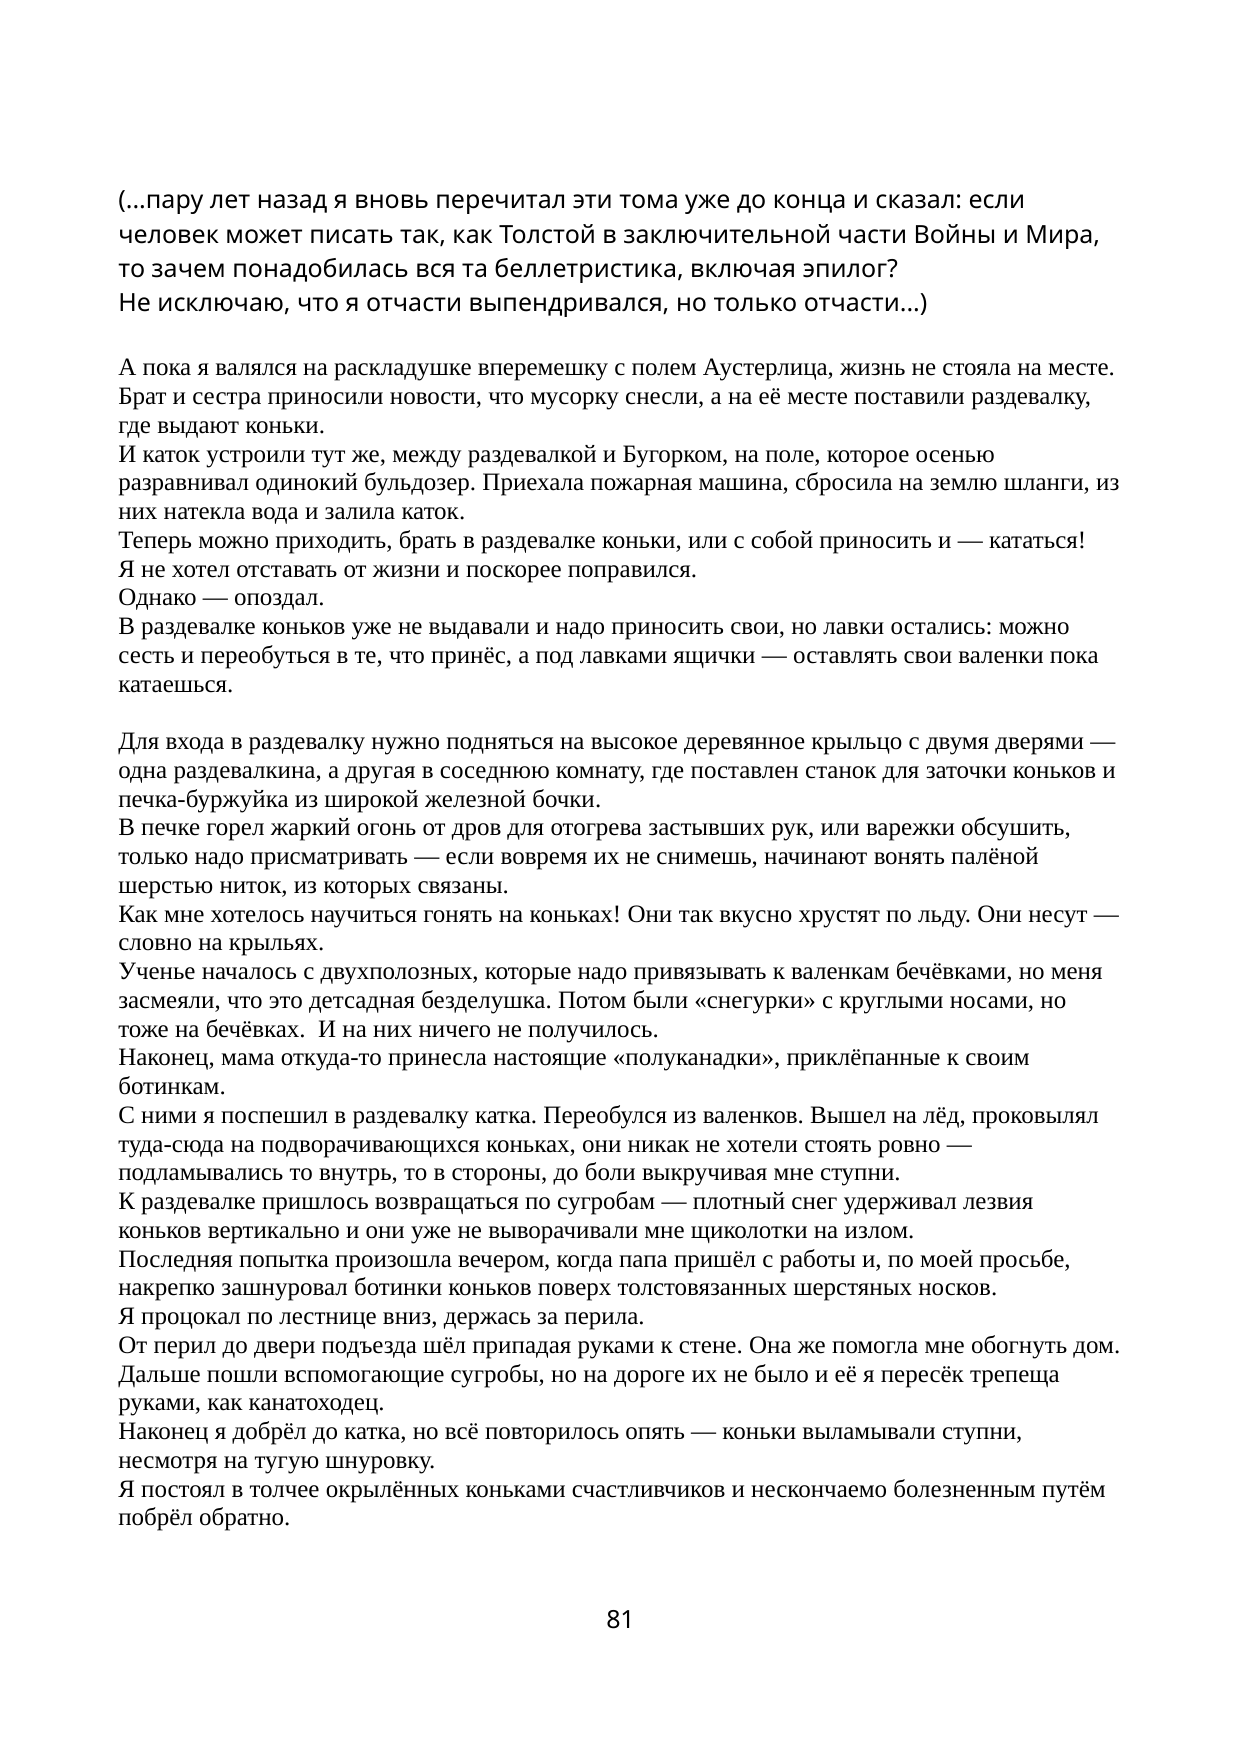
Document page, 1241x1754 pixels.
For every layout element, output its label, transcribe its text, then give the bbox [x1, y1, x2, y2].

text А пока я валялся на раскладушке вперемешку с полем Аустерлица, жизнь не стояла на месте. Брат и сестра приносили новости, что мусорку снесли, а на её месте поставили раздевалку, где выдают коньки. [118, 352, 1122, 439]
text И каток устроили тут же, между раздевалкой и Бугорком, на поле, которое осенью разравнивал одинокий бульдозер. Приехала пожарная машина, сбросила на землю шланги, из них натекла вода и залила каток. [118, 439, 1122, 525]
text Я постоял в толчее окрылённых коньками счастливчиков и нескончаемо болезненным путём побрёл обратно. [118, 1474, 1122, 1531]
text В печке горел жаркий огонь от дров для отогрева застывших рук, или варежки обсушить, только надо присматривать — если вовремя их не снимешь, начинают вонять палёной шерстью ниток, из которых связаны. [118, 812, 1122, 899]
text Как мне хотелось научиться гонять на коньках! Они так вкусно хрустят по льду. Они несут — словно на крыльях. [118, 899, 1122, 956]
text Я процокал по лестнице вниз, держась за перила. [118, 1301, 1122, 1330]
text Наконец, мама откуда-то принесла настоящие «полуканадки», приклёпанные к своим ботинкам. [118, 1042, 1122, 1100]
text Я не хотел отставать от жизни и поскорее поправился. [118, 554, 1122, 582]
text К раздевалке пришлось возвращаться по сугробам — плотный снег удерживал лезвия коньков вертикально и они уже не выворачивали мне щиколотки на излом. [118, 1186, 1122, 1244]
text Однако — опоздал. [118, 582, 1122, 611]
text В раздевалке коньков уже не выдавали и надо приносить свои, но лавки остались: можно сесть и переобуться в те, что принёс, а под лавками ящички — оставлять свои валенки пока катаешься. [118, 611, 1122, 697]
text Последняя попытка произошла вечером, когда папа пришёл с работы и, по моей просьбе, накрепко зашнуровал ботинки коньков поверх толстовязанных шерстяных носков. [118, 1244, 1122, 1301]
text Ученье началось с двухполозных, которые надо привязывать к валенкам бечёвками, но меня засмеяли, что это детсадная безделушка. Потом были «снегурки» с круглыми носами, но тоже на бечёвках. И на них ничего не получилось. [118, 956, 1122, 1042]
text Не исключаю, что я отчасти выпендривался, но только отчасти...) [118, 284, 1122, 318]
text С ними я поспешил в раздевалку катка. Переобулся из валенков. Вышел на лёд, проковылял туда-сюда на подворачивающихся коньках, они никак не хотели стоять ровно — подламывались то внутрь, то в стороны, до боли выкручивая мне ступни. [118, 1100, 1122, 1186]
text (...пару лет назад я вновь перечитал эти тома уже до конца и сказал: если человек может писать так, как Толстой в заключительной части Войны и Мира, то зачем понадобилась вся та беллетристика, включая эпилог? [118, 182, 1122, 284]
text Наконец я добрёл до катка, но всё повторилось опять — коньки выламывали ступни, несмотря на тугую шнуровку. [118, 1416, 1122, 1474]
text От перил до двери подъезда шёл припадая руками к стене. Она же помогла мне обогнуть дом. Дальше пошли вспомогающие сугробы, но на дороге их не было и её я пересёк трепеща руками, как канатоходец. [118, 1330, 1122, 1416]
text Теперь можно приходить, брать в раздевалке коньки, или с собой приносить и — кататься! [118, 525, 1122, 554]
text Для входа в раздевалку нужно подняться на высокое деревянное крыльцо с двумя дверями — одна раздевалкина, а другая в соседнюю комнату, где поставлен станок для заточки коньков и печка-буржуйка из широкой железной бочки. [118, 726, 1122, 812]
